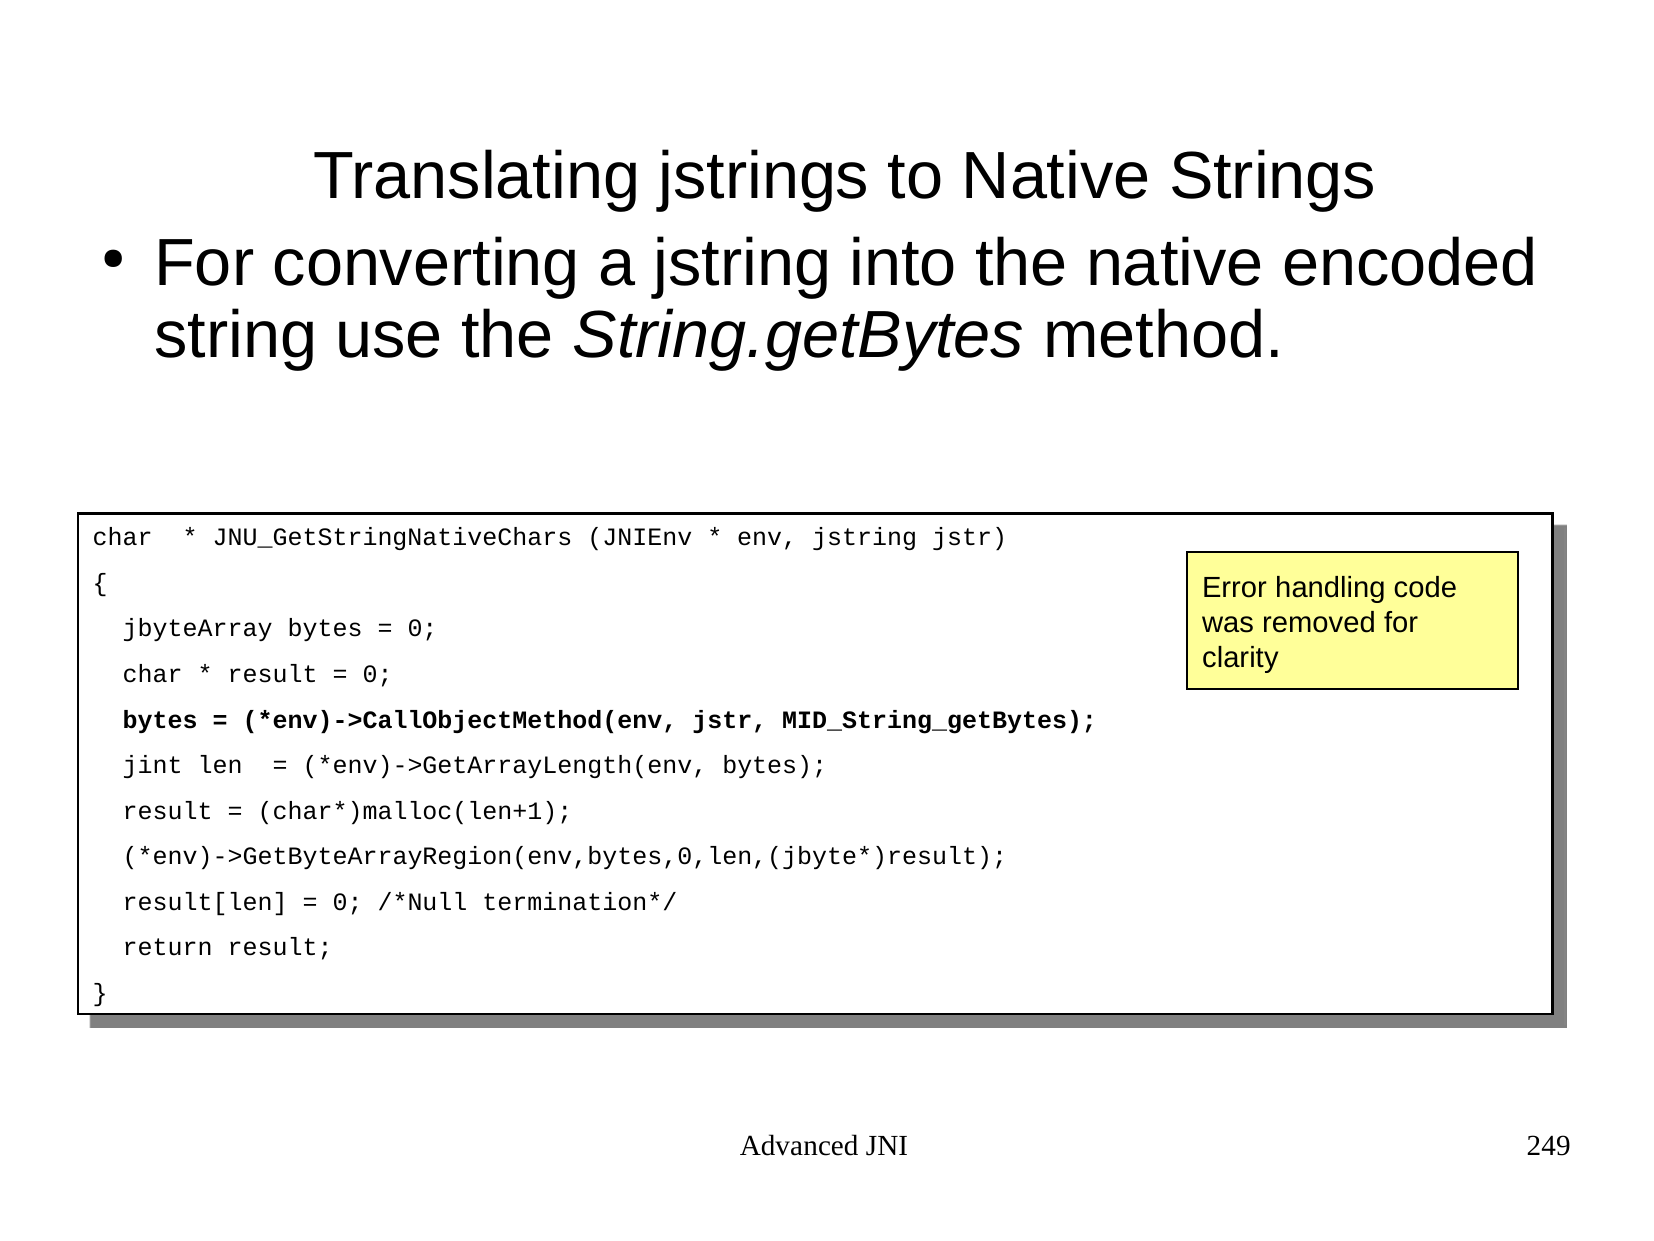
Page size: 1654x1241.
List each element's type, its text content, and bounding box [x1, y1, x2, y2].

text_box Error handling code was removed for clarity [1187, 552, 1519, 689]
list For converting a jstring into the native encoded string use the String.getBytes method. [68, 220, 1599, 519]
title Translating jstrings to Native Strings [68, 119, 1599, 220]
text_box char * JNU_GetStringNativeChars (JNIEnv * env, jstring jstr) { jbyteArray bytes = 0; char * result = 0; bytes = (*env)->CallObjectMethod(env, jstr, MID_String_getBytes); jint len = (*env)->GetArrayLength(env, bytes); result = (char*)malloc(len+1); (*env)->GetByteArrayRegion(env,bytes,0,len,(jbyte*)result); result[len] = 0; /*Null termination*/ return result; } [78, 513, 1553, 1014]
